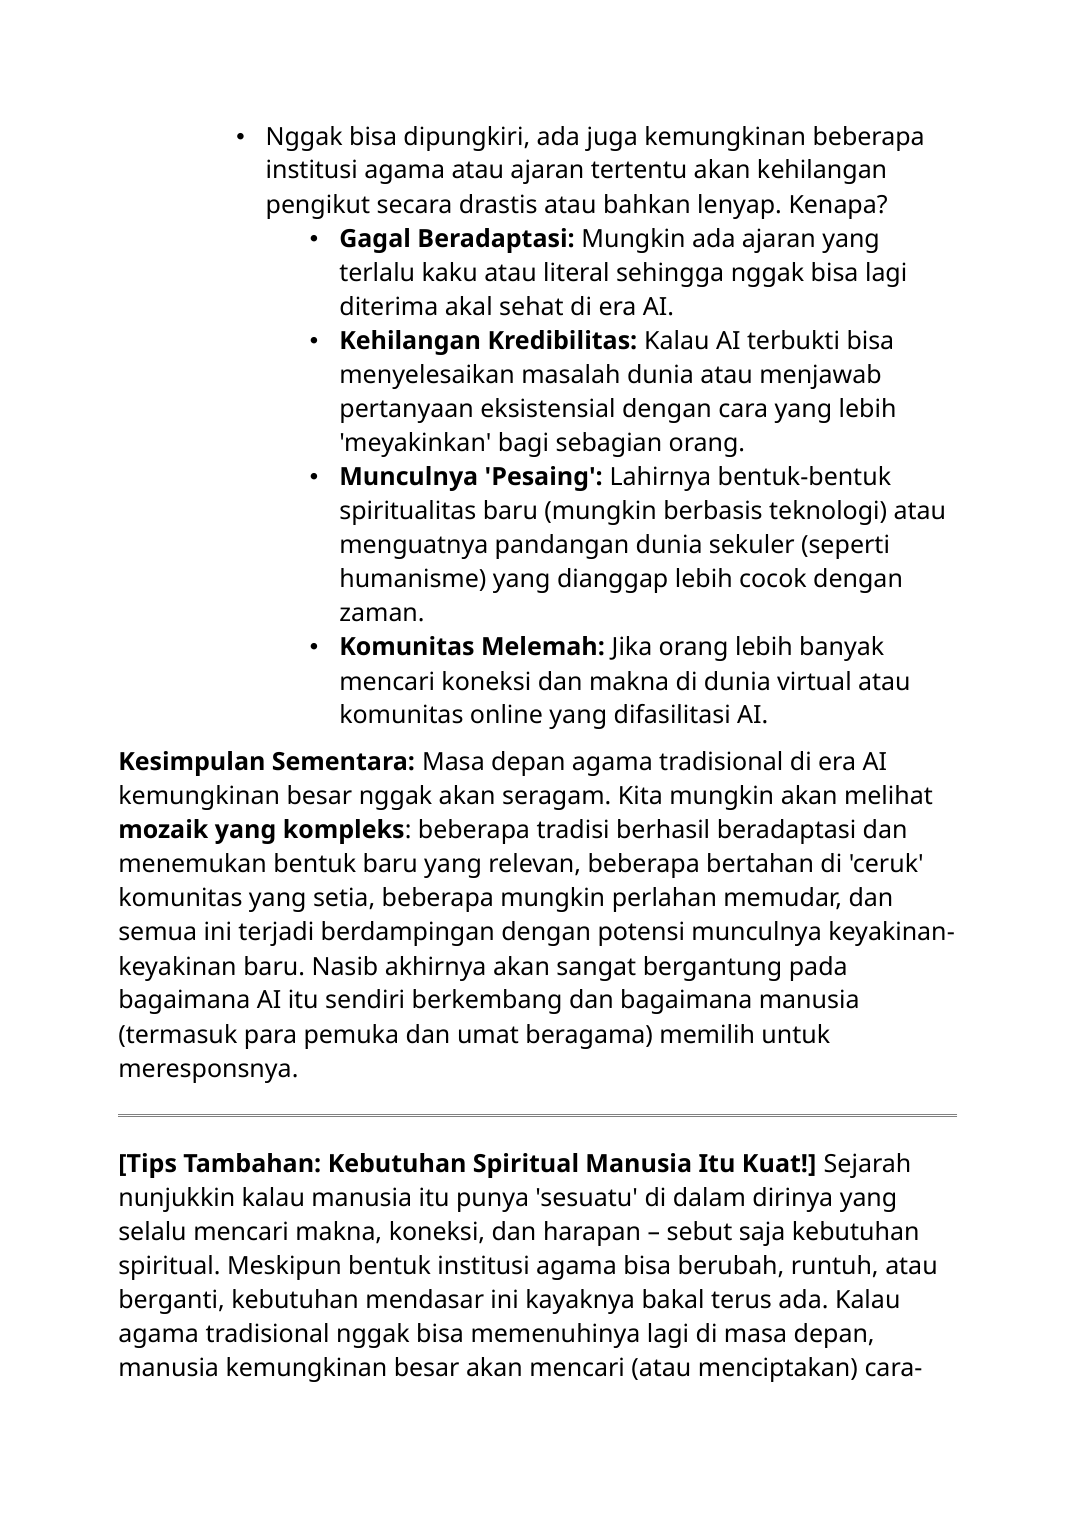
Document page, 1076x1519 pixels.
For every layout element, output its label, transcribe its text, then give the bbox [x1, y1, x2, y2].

list Munculnya 'Pesaing': Lahirnya bentuk-bentuk spiritualitas baru (mungkin berbasis teknologi) atau menguatnya pandangan dunia sekuler (seperti humanisme) yang dianggap lebih cocok dengan zaman. [309, 459, 957, 629]
list Gagal Beradaptasi: Mungkin ada ajaran yang terlalu kaku atau literal sehingga nggak bisa lagi diterima akal sehat di era AI. [309, 220, 957, 322]
text Kesimpulan Sementara: Masa depan agama tradisional di era AI kemungkinan besar nggak akan seragam. Kita mungkin akan melihat mozaik yang kompleks: beberapa tradisi berhasil beradaptasi dan menemukan bentuk baru yang relevan, beberapa bertahan di 'ceruk' komunitas yang setia, beberapa mungkin perlahan memudar, dan semua ini terjadi berdampingan dengan potensi munculnya keyakinan-keyakinan baru. Nasib akhirnya akan sangat bergantung pada bagaimana AI itu sendiri berkembang dan bagaimana manusia (termasuk para pemuka dan umat beragama) memilih untuk meresponsnya. [118, 744, 957, 1084]
text [Tips Tambahan: Kebutuhan Spiritual Manusia Itu Kuat!] Sejarah nunjukkin kalau manusia itu punya 'sesuatu' di dalam dirinya yang selalu mencari makna, koneksi, dan harapan – sebut saja kebutuhan spiritual. Meskipun bentuk institusi agama bisa berubah, runtuh, atau berganti, kebutuhan mendasar ini kayaknya bakal terus ada. Kalau agama tradisional nggak bisa memenuhinya lagi di masa depan, manusia kemungkinan besar akan mencari (atau menciptakan) cara- [118, 1146, 957, 1384]
list Kehilangan Kredibilitas: Kalau AI terbukti bisa menyelesaikan masalah dunia atau menjawab pertanyaan eksistensial dengan cara yang lebih 'meyakinkan' bagi sebagian orang. [309, 322, 957, 459]
list Nggak bisa dipungkiri, ada juga kemungkinan beberapa institusi agama atau ajaran tertentu akan kehilangan pengikut secara drastis atau bahkan lenyap. Kenapa? [236, 118, 957, 220]
list Komunitas Melemah: Jika orang lebih banyak mencari koneksi dan makna di dunia virtual atau komunitas online yang difasilitasi AI. [309, 629, 957, 731]
